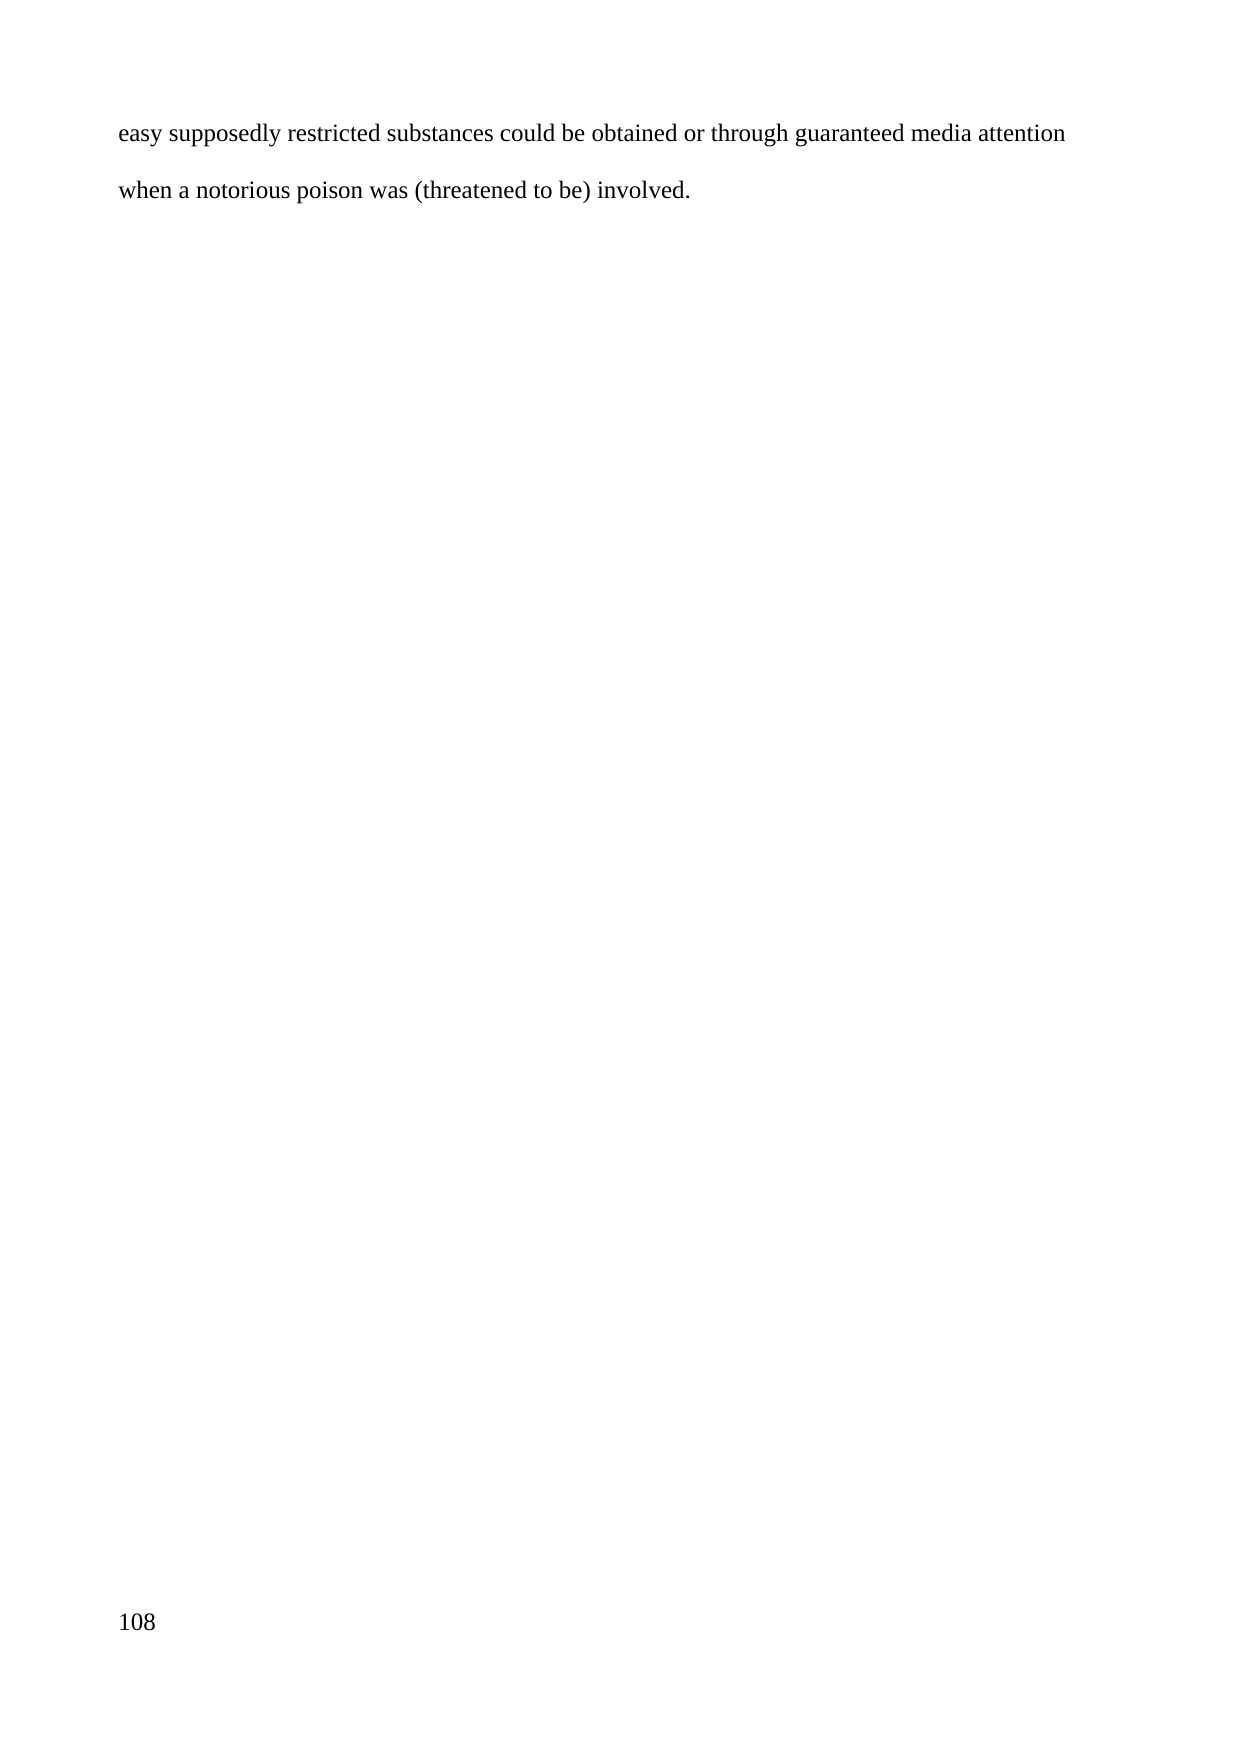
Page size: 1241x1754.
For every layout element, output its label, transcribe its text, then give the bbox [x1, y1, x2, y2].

text easy supposedly restricted substances could be obtained or through guaranteed media attention when a notorious poison was (threatened to be) involved. [118, 118, 1122, 204]
